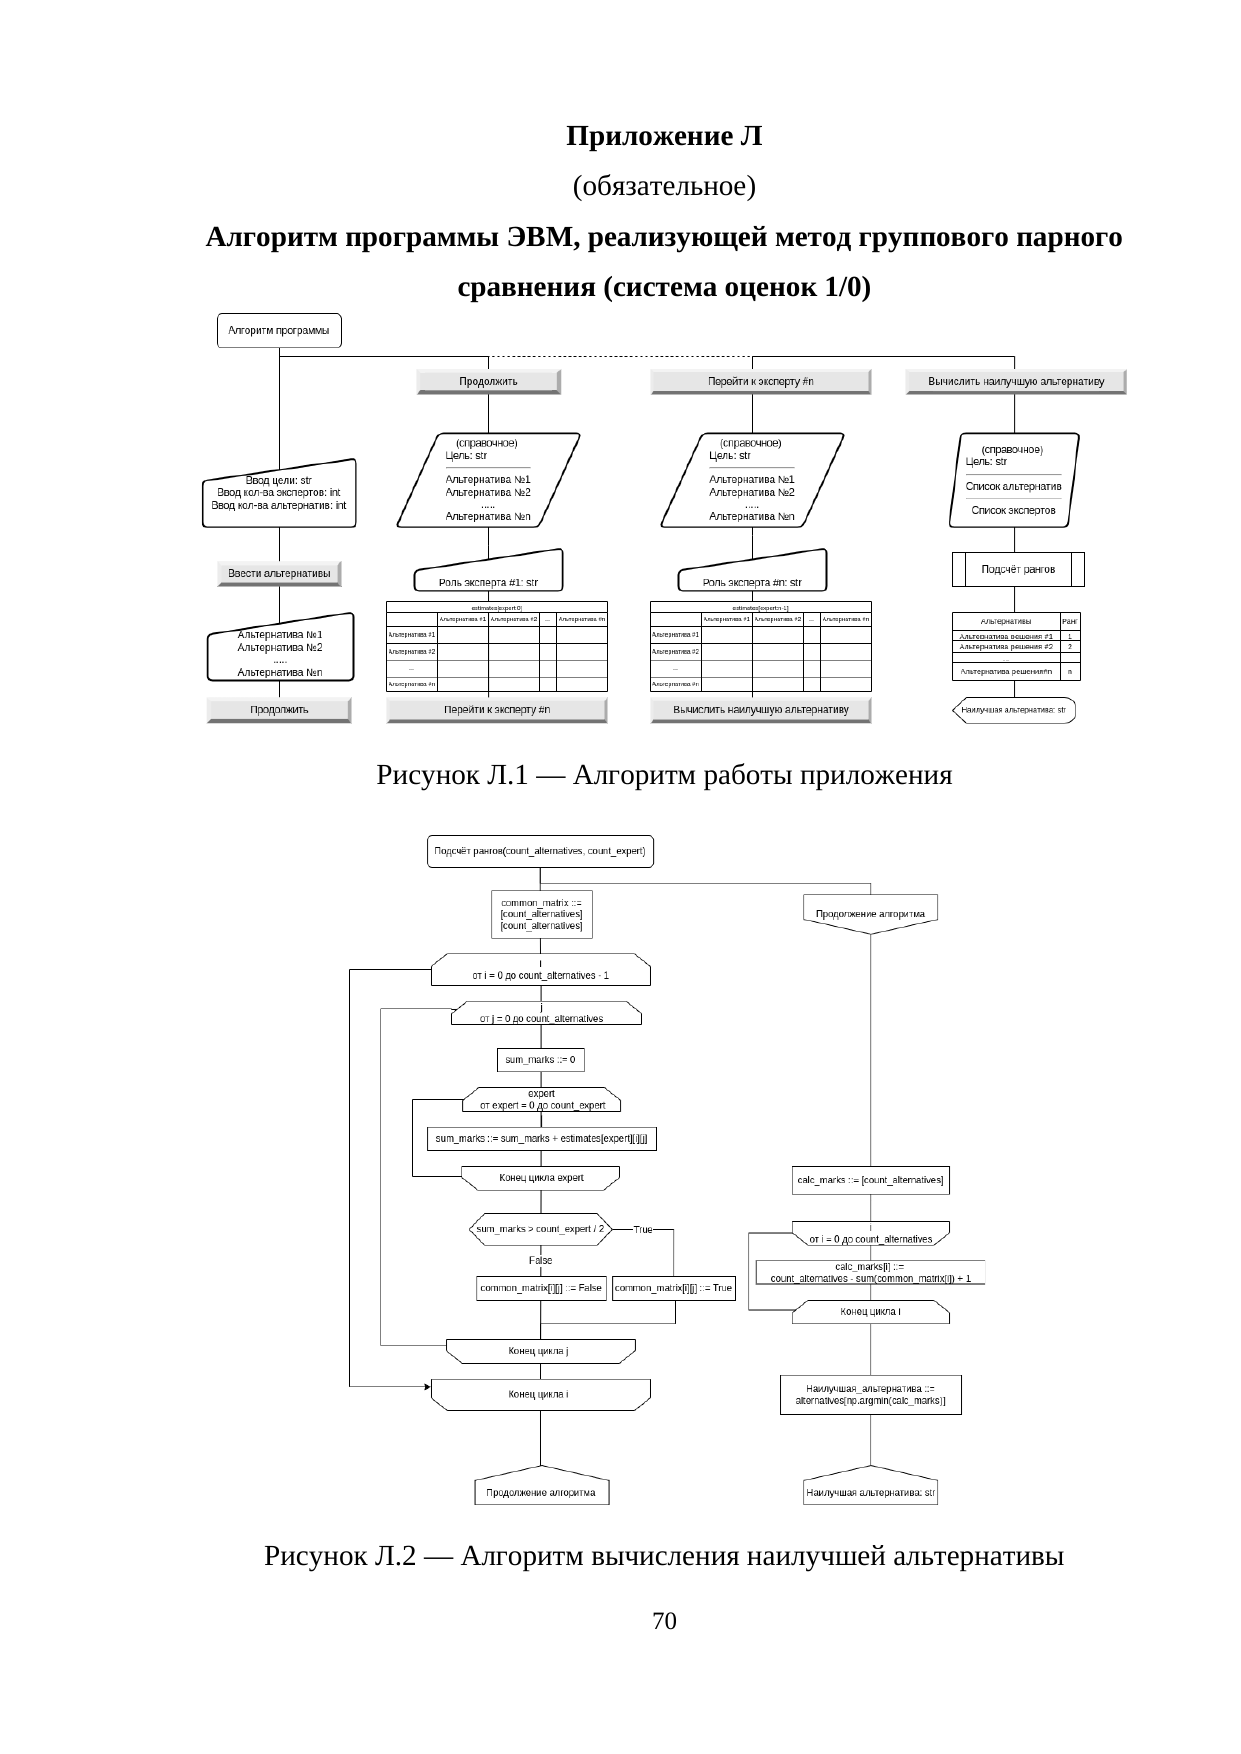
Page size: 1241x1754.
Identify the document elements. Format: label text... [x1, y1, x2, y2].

text Рисунок Л.1 — Алгоритм работы приложения [177, 724, 1152, 791]
subtitle (обязательное) [177, 168, 1152, 202]
picture [201, 313, 1127, 724]
subtitle Приложение Л [177, 118, 1152, 152]
subtitle Рисунок Л.2 — Алгоритм вычисления наилучшей альтернативы [177, 807, 1152, 1571]
subtitle Алгоритм программы ЭВМ, реализующей метод группового парного сравнения (система оценок 1/0) [177, 219, 1152, 303]
picture [343, 835, 986, 1505]
